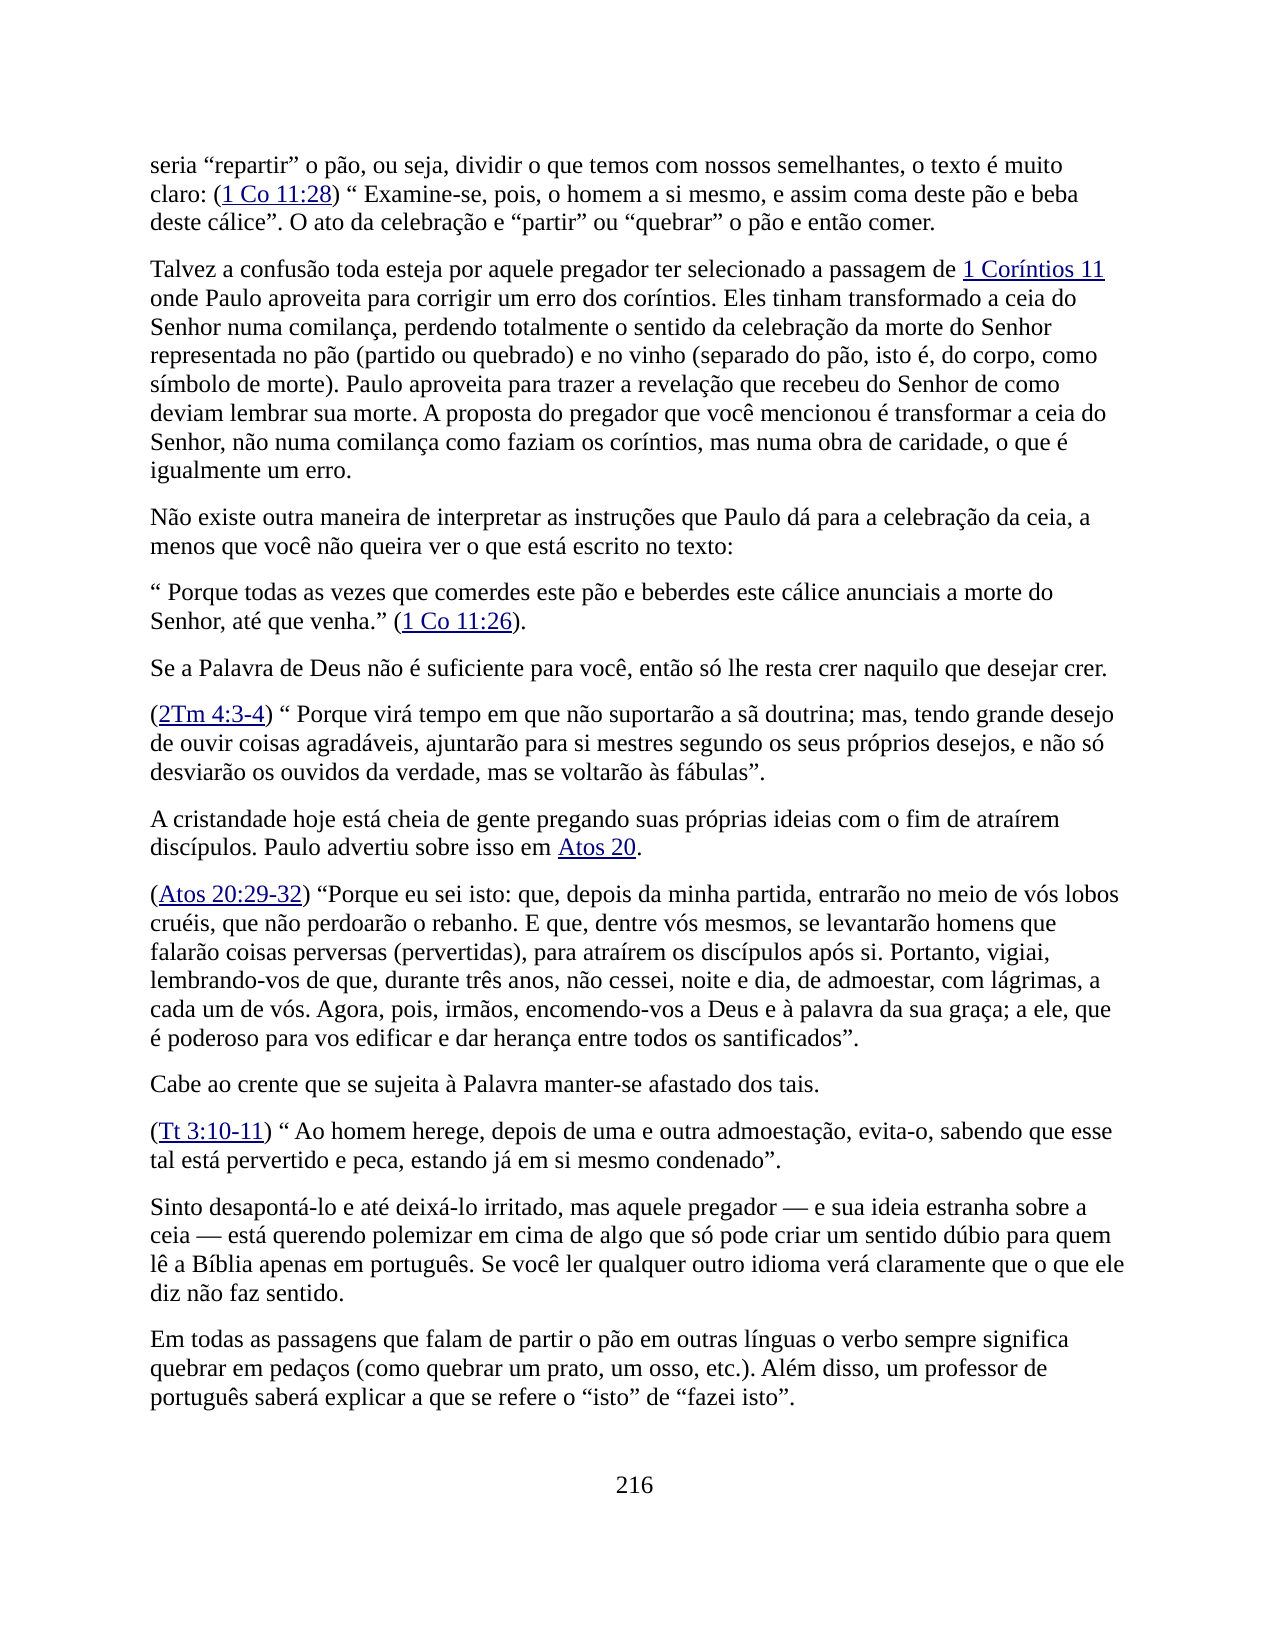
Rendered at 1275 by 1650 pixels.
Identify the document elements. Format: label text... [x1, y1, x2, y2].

text seria “repartir” o pão, ou seja, dividir o que temos com nossos semelhantes, o texto é muito claro: (1 Co 11:28) “ Examine-se, pois, o homem a si mesmo, e assim coma deste pão e beba deste cálice”. O ato da celebração e “partir” ou “quebrar” o pão e então comer. [150, 150, 1125, 236]
text Talvez a confusão toda esteja por aquele pregador ter selecionado a passagem de 1 Coríntios 11 onde Paulo aproveita para corrigir um erro dos coríntios. Eles tinham transformado a ceia do Senhor numa comilança, perdendo totalmente o sentido da celebração da morte do Senhor representada no pão (partido ou quebrado) e no vinho (separado do pão, isto é, do corpo, como símbolo de morte). Paulo aproveita para trazer a revelação que recebeu do Senhor de como deviam lembrar sua morte. A proposta do pregador que você mencionou é transformar a ceia do Senhor, não numa comilança como faziam os coríntios, mas numa obra de caridade, o que é igualmente um erro. [150, 254, 1125, 484]
text (Tt 3:10-11) “ Ao homem herege, depois de uma e outra admoestação, evita-o, sabendo que esse tal está pervertido e peca, estando já em si mesmo condenado”. [150, 1116, 1125, 1174]
text (2Tm 4:3-4) “ Porque virá tempo em que não suportarão a sã doutrina; mas, tendo grande desejo de ouvir coisas agradáveis, ajuntarão para si mestres segundo os seus próprios desejos, e não só desviarão os ouvidos da verdade, mas se voltarão às fábulas”. [150, 699, 1125, 786]
text Sinto desapontá-lo e até deixá-lo irritado, mas aquele pregador — e sua ideia estranha sobre a ceia — está querendo polemizar em cima de algo que só pode criar um sentido dúbio para quem lê a Bíblia apenas em português. Se você ler qualquer outro idioma verá claramente que o que ele diz não faz sentido. [150, 1192, 1125, 1307]
text Em todas as passagens que falam de partir o pão em outras línguas o verbo sempre significa quebrar em pedaços (como quebrar um prato, um osso, etc.). Além disso, um professor de português saberá explicar a que se refere o “isto” de “fazei isto”. [150, 1324, 1125, 1411]
text Cabe ao crente que se sujeita à Palavra manter-se afastado dos tais. [150, 1069, 1125, 1098]
text Se a Palavra de Deus não é suficiente para você, então só lhe resta crer naquilo que desejar crer. [150, 653, 1125, 682]
text (Atos 20:29-32) “Porque eu sei isto: que, depois da minha partida, entrarão no meio de vós lobos cruéis, que não perdoarão o rebanho. E que, dentre vós mesmos, se levantarão homens que falarão coisas perversas (pervertidas), para atraírem os discípulos após si. Portanto, vigiai, lembrando-vos de que, durante três anos, não cessei, noite e dia, de admoestar, com lágrimas, a cada um de vós. Agora, pois, irmãos, encomendo-vos a Deus e à palavra da sua graça; a ele, que é poderoso para vos edificar e dar herança entre todos os santificados”. [150, 879, 1125, 1052]
text A cristandade hoje está cheia de gente pregando suas próprias ideias com o fim de atraírem discípulos. Paulo advertiu sobre isso em Atos 20. [150, 804, 1125, 861]
text Não existe outra maneira de interpretar as instruções que Paulo dá para a celebração da ceia, a menos que você não queira ver o que está escrito no texto: [150, 502, 1125, 559]
text “ Porque todas as vezes que comerdes este pão e beberdes este cálice anunciais a morte do Senhor, até que venha.” (1 Co 11:26). [150, 577, 1125, 635]
